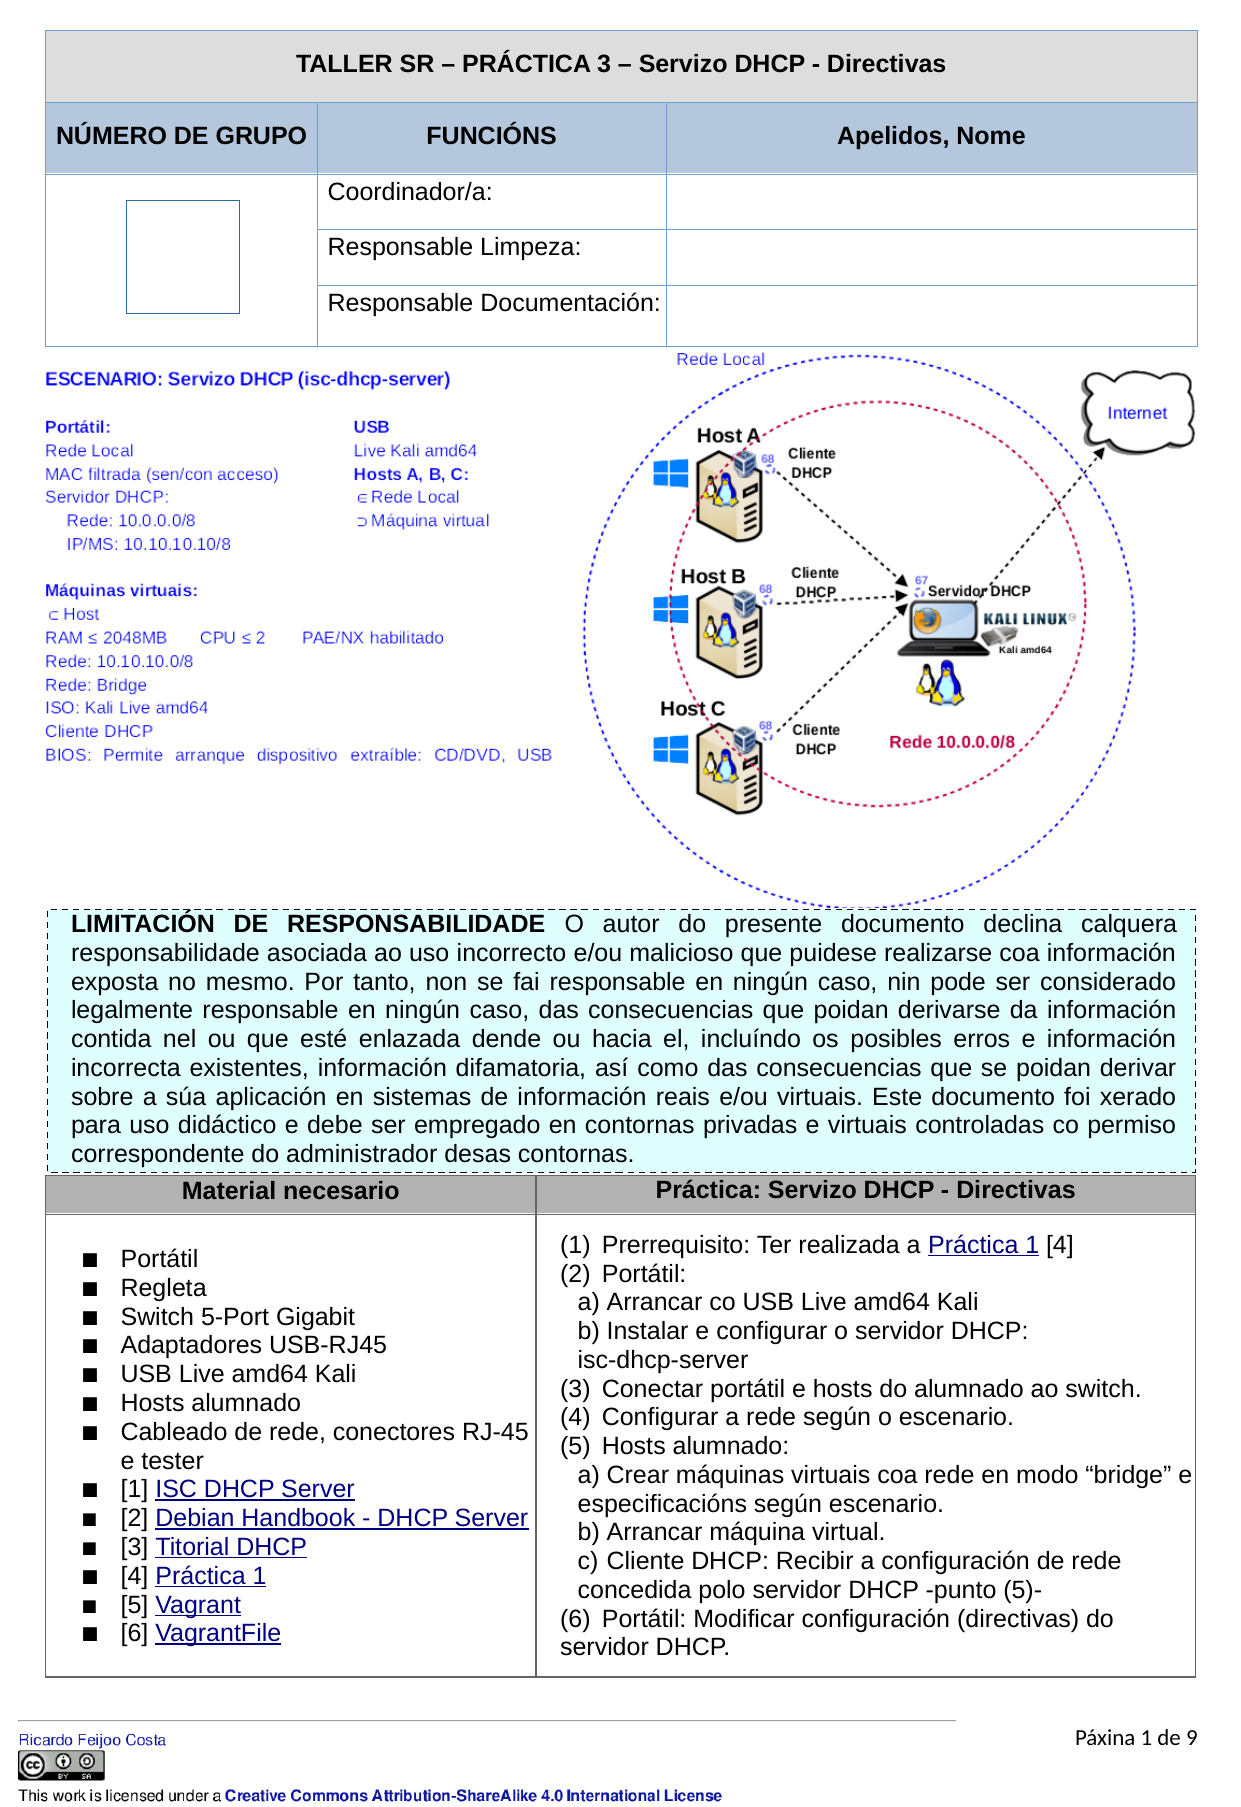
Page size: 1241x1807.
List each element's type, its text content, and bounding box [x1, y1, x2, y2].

table_cell FUNCIÓNS [318, 103, 666, 173]
table_cell Responsable Documentación: [318, 286, 666, 346]
table_cell [46, 175, 317, 346]
table_cell [667, 286, 1197, 346]
table_cell Portátil Regleta Switch 5-Port Gigabit Adaptadores USB-RJ45 USB Live amd64 Kali Hosts alumnado Cableado de rede, conectores RJ-45 e tester [1] ISC DHCP Server [2] Debian Handbook - DHCP Server [3] Titorial DHCP [4] Práctica 1 [5] Vagrant [6] VagrantFile [46, 1215, 535, 1676]
table_cell Prerrequisito: Ter realizada a Práctica 1 [4] Portátil: Arrancar co USB Live amd64 Kali Instalar e configurar o servidor DHCP: isc-dhcp-server Conectar portátil e hosts do alumnado ao switch. Configurar a rede según o escenario. Hosts alumnado: Crear máquinas virtuais coa rede en modo “bridge” e especificacións según escenario. Arrancar máquina virtual. Cliente DHCP: Recibir a configuración de rede concedida polo servidor DHCP -punto (5)- Portátil: Modificar configuración (directivas) do servidor DHCP. [537, 1215, 1195, 1676]
picture [8, 1715, 957, 1806]
table_header TALLER SR – PRÁCTICA 3 – Servizo DHCP - Directivas [46, 31, 1197, 102]
table_cell [667, 230, 1197, 284]
table_cell Coordinador/a: [318, 175, 666, 229]
table_cell Apelidos, Nome [667, 103, 1197, 173]
table_header Material necesario [46, 1176, 535, 1213]
table_cell [667, 175, 1197, 229]
table_header Práctica: Servizo DHCP - Directivas [537, 1176, 1195, 1213]
table_cell NÚMERO DE GRUPO [46, 103, 317, 173]
table_cell Responsable Limpeza: [318, 230, 666, 284]
picture [45, 351, 1198, 908]
